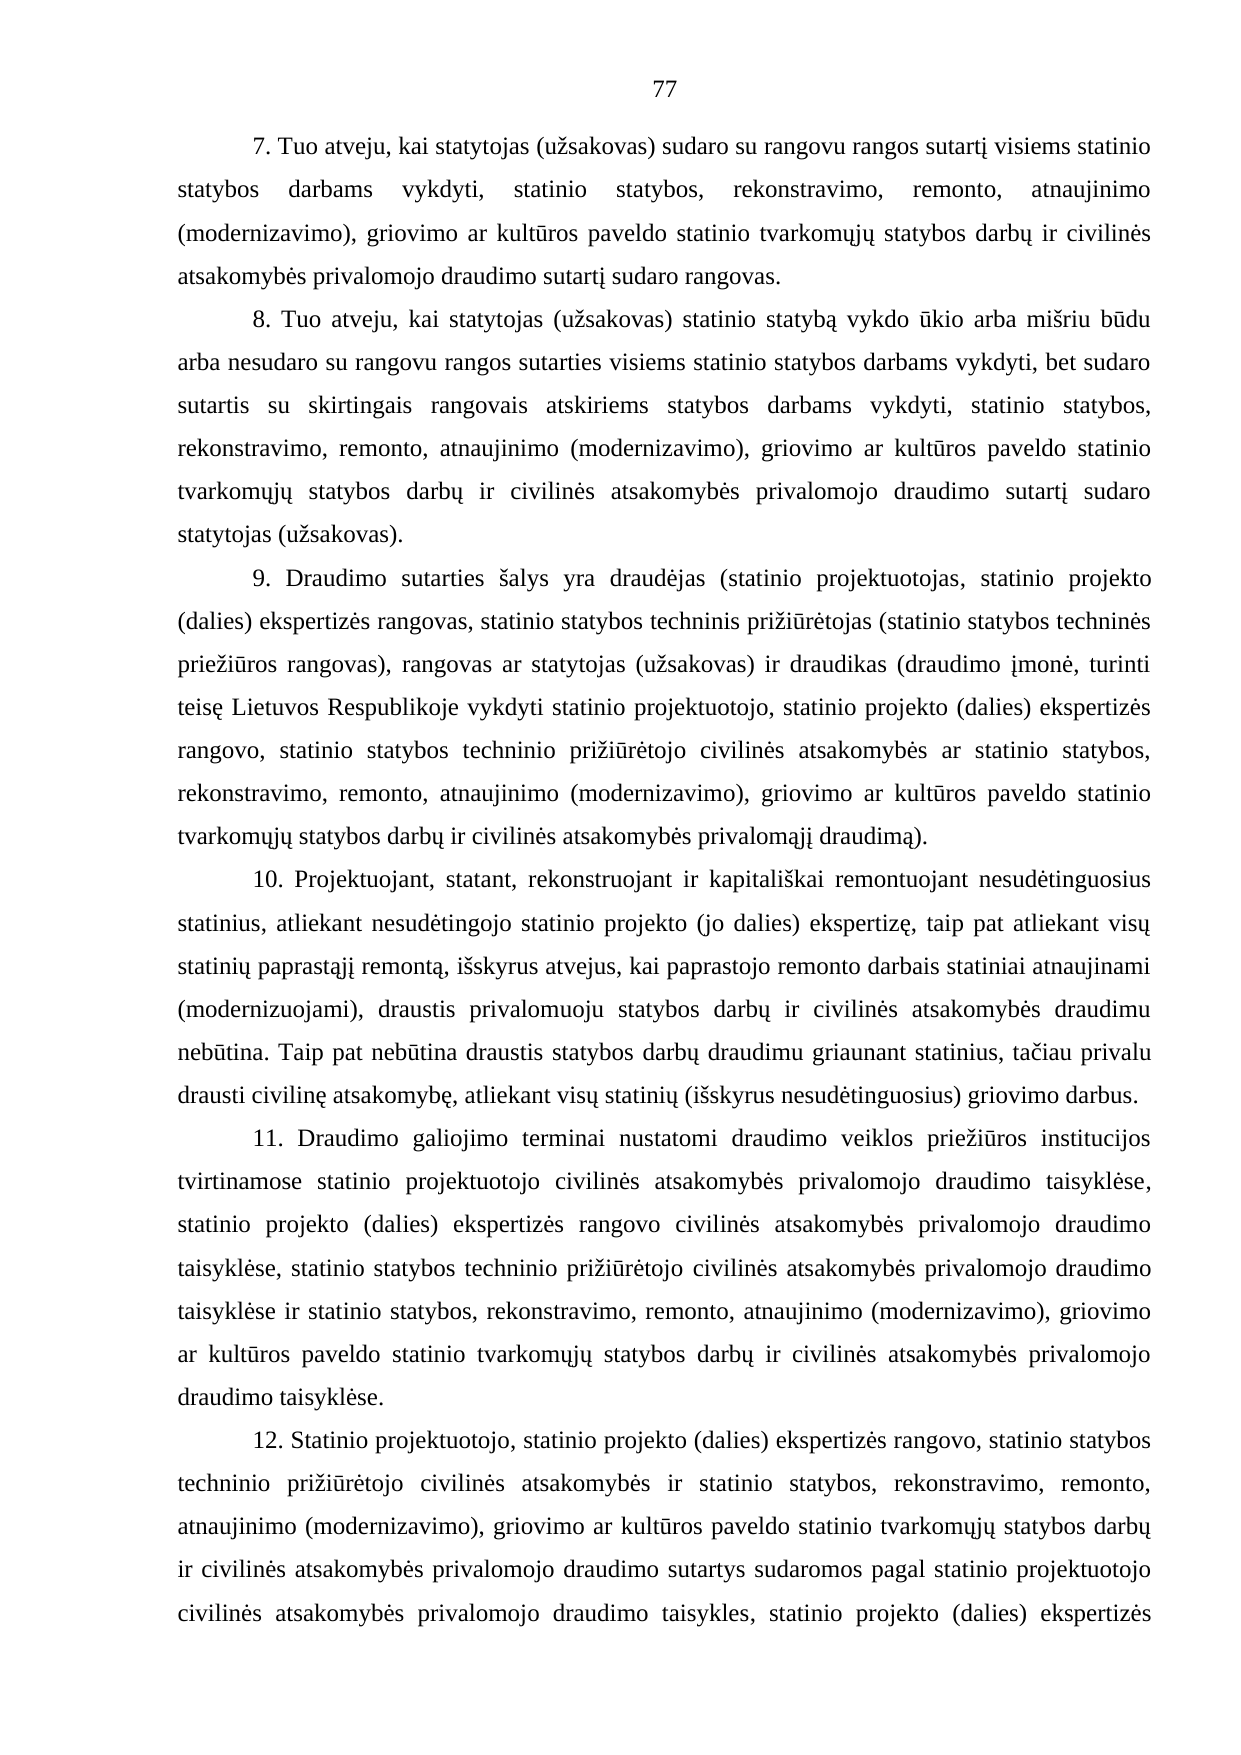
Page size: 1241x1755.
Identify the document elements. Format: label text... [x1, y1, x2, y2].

text 11. Draudimo galiojimo terminai nustatomi draudimo veiklos priežiūros institucijos tvirtinamose statinio projektuotojo civilinės atsakomybės privalomojo draudimo taisyklėse, statinio projekto (dalies) ekspertizės rangovo civilinės atsakomybės privalomojo draudimo taisyklėse, statinio statybos techninio prižiūrėtojo civilinės atsakomybės privalomojo draudimo taisyklėse ir statinio statybos, rekonstravimo, remonto, atnaujinimo (modernizavimo), griovimo ar kultūros paveldo statinio tvarkomųjų statybos darbų ir civilinės atsakomybės privalomojo draudimo taisyklėse. [177, 1123, 1152, 1411]
text 9. Draudimo sutarties šalys yra draudėjas (statinio projektuotojas, statinio projekto (dalies) ekspertizės rangovas, statinio statybos techninis prižiūrėtojas (statinio statybos techninės priežiūros rangovas), rangovas ar statytojas (užsakovas) ir draudikas (draudimo įmonė, turinti teisę Lietuvos Respublikoje vykdyti statinio projektuotojo, statinio projekto (dalies) ekspertizės rangovo, statinio statybos techninio prižiūrėtojo civilinės atsakomybės ar statinio statybos, rekonstravimo, remonto, atnaujinimo (modernizavimo), griovimo ar kultūros paveldo statinio tvarkomųjų statybos darbų ir civilinės atsakomybės privalomąjį draudimą). [177, 563, 1152, 850]
text 10. Projektuojant, statant, rekonstruojant ir kapitališkai remontuojant nesudėtinguosius statinius, atliekant nesudėtingojo statinio projekto (jo dalies) ekspertizę, taip pat atliekant visų statinių paprastąjį remontą, išskyrus atvejus, kai paprastojo remonto darbais statiniai atnaujinami (modernizuojami), draustis privalomuoju statybos darbų ir civilinės atsakomybės draudimu nebūtina. Taip pat nebūtina draustis statybos darbų draudimu griaunant statinius, tačiau privalu drausti civilinę atsakomybę, atliekant visų statinių (išskyrus nesudėtinguosius) griovimo darbus. [177, 864, 1152, 1109]
text 12. Statinio projektuotojo, statinio projekto (dalies) ekspertizės rangovo, statinio statybos techninio prižiūrėtojo civilinės atsakomybės ir statinio statybos, rekonstravimo, remonto, atnaujinimo (modernizavimo), griovimo ar kultūros paveldo statinio tvarkomųjų statybos darbų ir civilinės atsakomybės privalomojo draudimo sutartys sudaromos pagal statinio projektuotojo civilinės atsakomybės privalomojo draudimo taisykles, statinio projekto (dalies) ekspertizės [177, 1425, 1152, 1626]
text 8. Tuo atveju, kai statytojas (užsakovas) statinio statybą vykdo ūkio arba mišriu būdu arba nesudaro su rangovu rangos sutarties visiems statinio statybos darbams vykdyti, bet sudaro sutartis su skirtingais rangovais atskiriems statybos darbams vykdyti, statinio statybos, rekonstravimo, remonto, atnaujinimo (modernizavimo), griovimo ar kultūros paveldo statinio tvarkomųjų statybos darbų ir civilinės atsakomybės privalomojo draudimo sutartį sudaro statytojas (užsakovas). [177, 304, 1152, 548]
text 7. Tuo atveju, kai statytojas (užsakovas) sudaro su rangovu rangos sutartį visiems statinio statybos darbams vykdyti, statinio statybos, rekonstravimo, remonto, atnaujinimo (modernizavimo), griovimo ar kultūros paveldo statinio tvarkomųjų statybos darbų ir civilinės atsakomybės privalomojo draudimo sutartį sudaro rangovas. [177, 131, 1152, 289]
